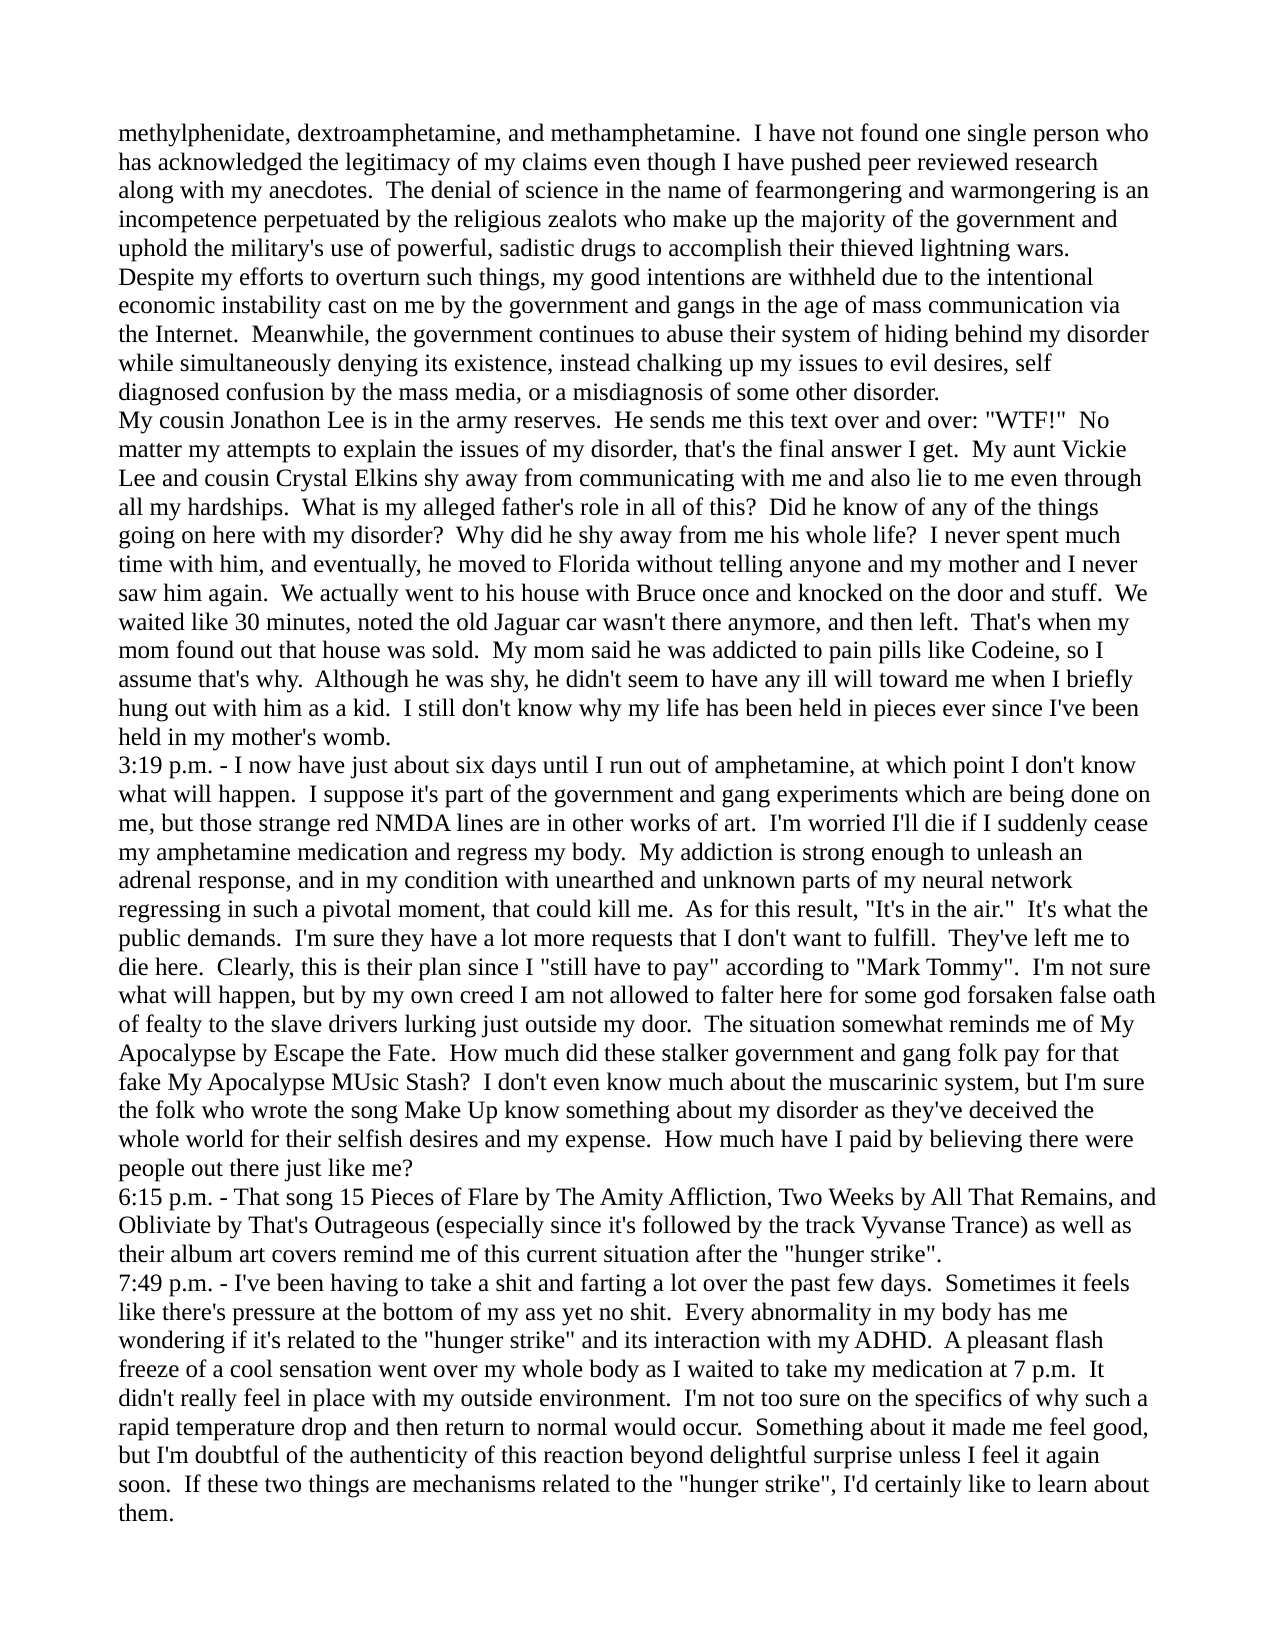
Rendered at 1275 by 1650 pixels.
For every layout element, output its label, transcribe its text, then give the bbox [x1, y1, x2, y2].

text methylphenidate, dextroamphetamine, and methamphetamine. I have not found one single person who has acknowledged the legitimacy of my claims even though I have pushed peer reviewed research along with my anecdotes. The denial of science in the name of fearmongering and warmongering is an incompetence perpetuated by the religious zealots who make up the majority of the government and uphold the military's use of powerful, sadistic drugs to accomplish their thieved lightning wars. [118, 118, 1157, 262]
text Despite my efforts to overturn such things, my good intentions are withheld due to the intentional economic instability cast on me by the government and gangs in the age of mass communication via the Internet. Meanwhile, the government continues to abuse their system of hiding behind my disorder while simultaneously denying its existence, instead chalking up my issues to evil desires, self diagnosed confusion by the mass media, or a misdiagnosis of some other disorder. [118, 262, 1157, 406]
text 7:49 p.m. - I've been having to take a shit and farting a lot over the past few days. Sometimes it feels like there's pressure at the bottom of my ass yet no shit. Every abnormality in my body has me wondering if it's related to the "hunger strike" and its interaction with my ADHD. A pleasant flash freeze of a cool sensation went over my whole body as I waited to take my medication at 7 p.m. It didn't really feel in place with my outside environment. I'm not too sure on the specifics of why such a rapid temperature drop and then return to normal would occur. Something about it made me feel good, but I'm doubtful of the authenticity of this reaction beyond delightful surprise unless I feel it again soon. If these two things are mechanisms related to the "hunger strike", I'd certainly like to learn about them. [118, 1268, 1157, 1527]
text 6:15 p.m. - That song 15 Pieces of Flare by The Amity Affliction, Two Weeks by All That Remains, and Obliviate by That's Outrageous (especially since it's followed by the track Vyvanse Trance) as well as their album art covers remind me of this current situation after the "hunger strike". [118, 1182, 1157, 1268]
text My cousin Jonathon Lee is in the army reserves. He sends me this text over and over: "WTF!" No matter my attempts to explain the issues of my disorder, that's the final answer I get. My aunt Vickie Lee and cousin Crystal Elkins shy away from communicating with me and also lie to me even through all my hardships. What is my alleged father's role in all of this? Did he know of any of the things going on here with my disorder? Why did he shy away from me his whole life? I never spent much time with him, and eventually, he moved to Florida without telling anyone and my mother and I never saw him again. We actually went to his house with Bruce once and knocked on the door and stuff. We waited like 30 minutes, noted the old Jaguar car wasn't there anymore, and then left. That's when my mom found out that house was sold. My mom said he was addicted to pain pills like Codeine, so I assume that's why. Although he was shy, he didn't seem to have any ill will toward me when I briefly hung out with him as a kid. I still don't know why my life has been held in pieces ever since I've been held in my mother's womb. [118, 406, 1157, 751]
text 3:19 p.m. - I now have just about six days until I run out of amphetamine, at which point I don't know what will happen. I suppose it's part of the government and gang experiments which are being done on me, but those strange red NMDA lines are in other works of art. I'm worried I'll die if I suddenly cease my amphetamine medication and regress my body. My addiction is strong enough to unleash an adrenal response, and in my condition with unearthed and unknown parts of my neural network regressing in such a pivotal moment, that could kill me. As for this result, "It's in the air." It's what the public demands. I'm sure they have a lot more requests that I don't want to fulfill. They've left me to die here. Clearly, this is their plan since I "still have to pay" according to "Mark Tommy". I'm not sure what will happen, but by my own creed I am not allowed to falter here for some god forsaken false oath of fealty to the slave drivers lurking just outside my door. The situation somewhat reminds me of My Apocalypse by Escape the Fate. How much did these stalker government and gang folk pay for that fake My Apocalypse MUsic Stash? I don't even know much about the muscarinic system, but I'm sure the folk who wrote the song Make Up know something about my disorder as they've deceived the whole world for their selfish desires and my expense. How much have I paid by believing there were people out there just like me? [118, 751, 1157, 1182]
